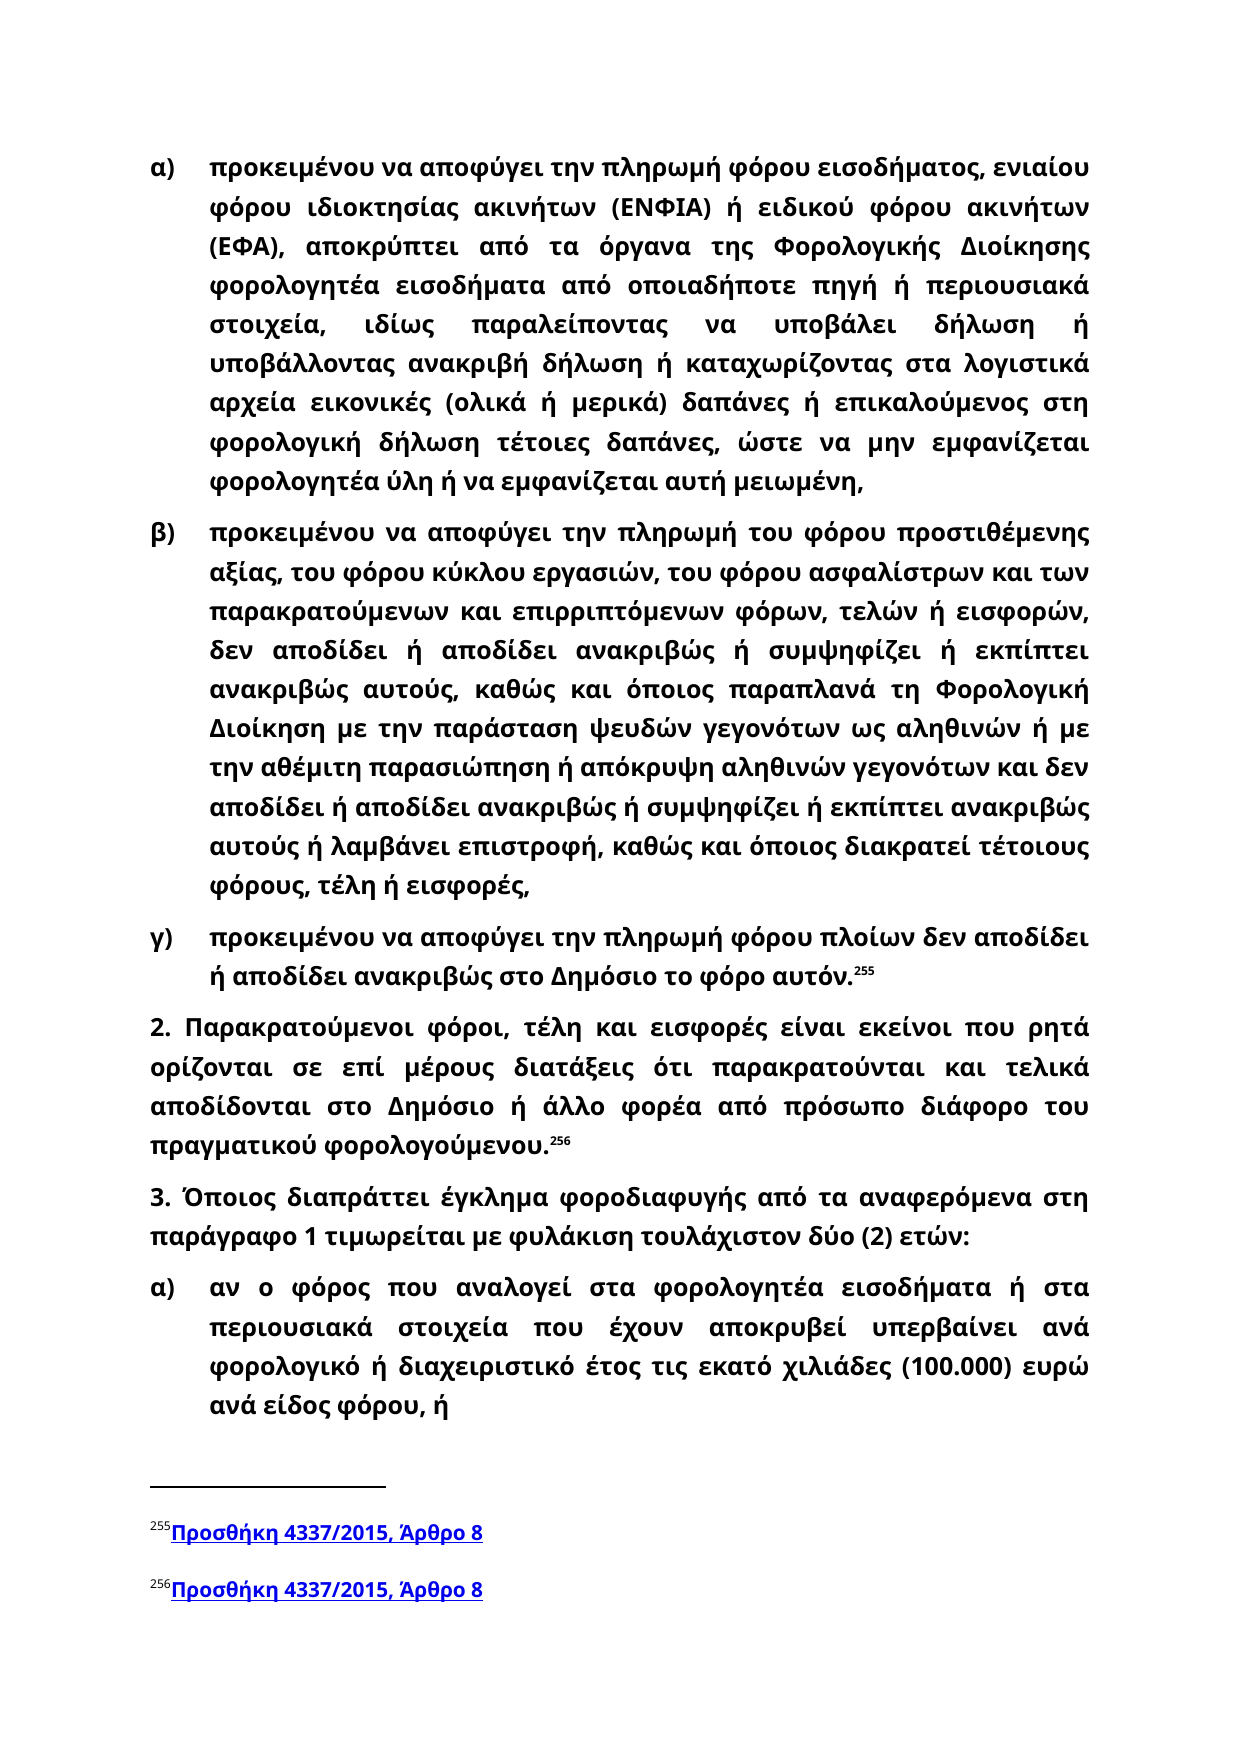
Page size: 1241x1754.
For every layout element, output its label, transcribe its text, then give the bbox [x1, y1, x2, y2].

list α) προκειμένου να αποφύγει την πληρωμή φόρου εισοδήματος, ενιαίου φόρου ιδιοκτησίας ακινήτων (ΕΝΦΙΑ) ή ειδικού φόρου ακινήτων (ΕΦΑ), αποκρύπτει από τα όργανα της Φορολογικής Διοίκησης φορολογητέα εισοδήματα από οποιαδήποτε πηγή ή περιουσιακά στοιχεία, ιδίως παραλείποντας να υποβάλει δήλωση ή υποβάλλοντας ανακριβή δήλωση ή καταχωρίζοντας στα λογιστικά αρχεία εικονικές (ολικά ή μερικά) δαπάνες ή επικαλούμενος στη φορολογική δήλωση τέτοιες δαπάνες, ώστε να μην εμφανίζεται φορολογητέα ύλη ή να εμφανίζεται αυτή μειωμένη, [150, 150, 1090, 497]
text Προσθήκη 4337/2015, Άρθρο 8 [150, 1576, 1090, 1604]
list β) προκειμένου να αποφύγει την πληρωμή του φόρου προστιθέμενης αξίας, του φόρου κύκλου εργασιών, του φόρου ασφαλίστρων και των παρακρατούμενων και επιρριπτόμενων φόρων, τελών ή εισφορών, δεν αποδίδει ή αποδίδει ανακριβώς ή συμψηφίζει ή εκπίπτει ανακριβώς αυτούς, καθώς και όποιος παραπλανά τη Φορολογική Διοίκηση με την παράσταση ψευδών γεγονότων ως αληθινών ή με την αθέμιτη παρασιώπηση ή απόκρυψη αληθινών γεγονότων και δεν αποδίδει ή αποδίδει ανακριβώς ή συμψηφίζει ή εκπίπτει ανακριβώς αυτούς ή λαμβάνει επιστροφή, καθώς και όποιος διακρατεί τέτοιους φόρους, τέλη ή εισφορές, [150, 515, 1090, 902]
list α) αν ο φόρος που αναλογεί στα φορολογητέα εισοδήματα ή στα περιουσιακά στοιχεία που έχουν αποκρυβεί υπερβαίνει ανά φορολογικό ή διαχειριστικό έτος τις εκατό χιλιάδες (100.000) ευρώ ανά είδος φόρου, ή [150, 1270, 1090, 1422]
text 2. Παρακρατούμενοι φόροι, τέλη και εισφορές είναι εκείνοι που ρητά ορίζονται σε επί μέρους διατάξεις ότι παρακρατούνται και τελικά αποδίδονται στο Δημόσιο ή άλλο φορέα από πρόσωπο διάφορο του πραγματικού φορολογούμενου. [150, 1010, 1090, 1162]
text 3. Όποιος διαπράττει έγκλημα φοροδιαφυγής από τα αναφερόμενα στη παράγραφο 1 τιμωρείται με φυλάκιση τουλάχιστον δύο (2) ετών: [150, 1179, 1090, 1252]
text Προσθήκη 4337/2015, Άρθρο 8 [150, 1518, 1090, 1546]
list γ) προκειμένου να αποφύγει την πληρωμή φόρου πλοίων δεν αποδίδει ή αποδίδει ανακριβώς στο Δημόσιο το φόρο αυτόν. [150, 919, 1090, 992]
